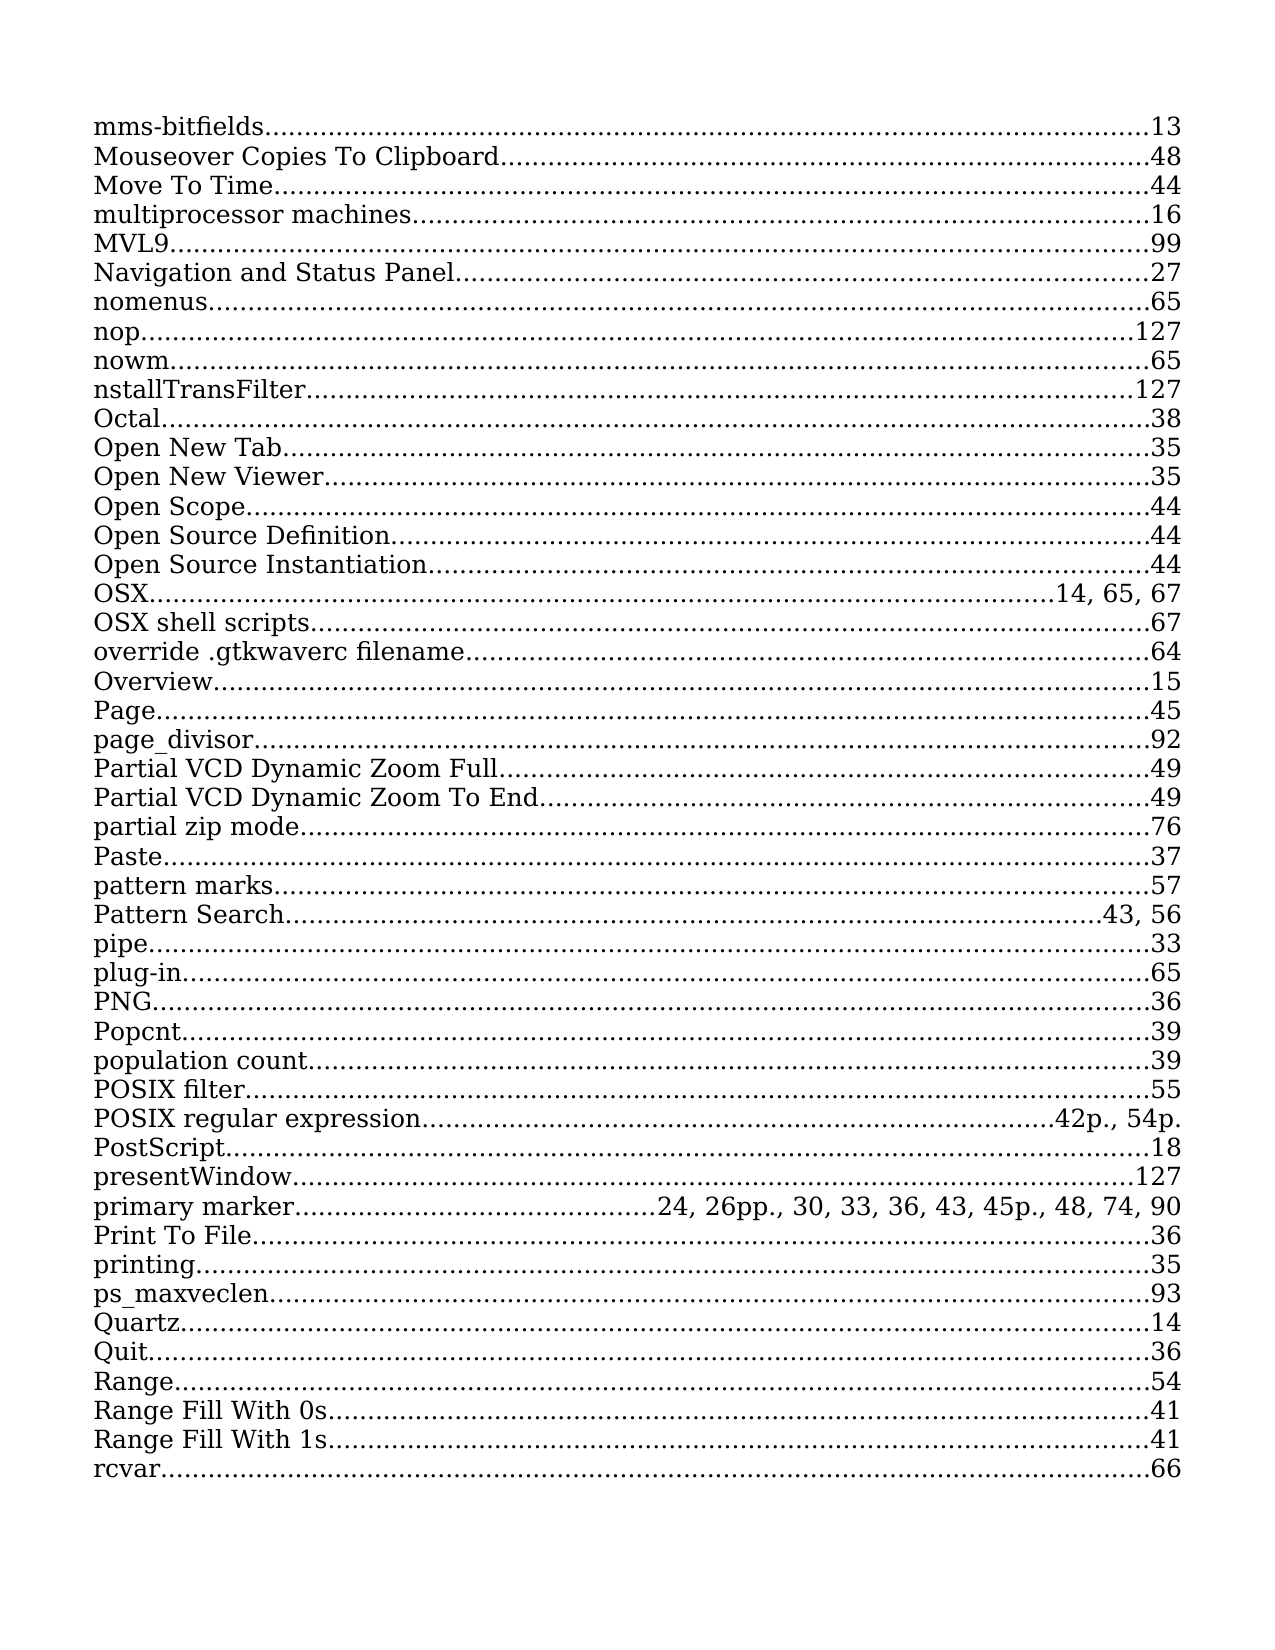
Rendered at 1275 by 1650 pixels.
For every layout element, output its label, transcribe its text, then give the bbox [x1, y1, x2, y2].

text Popcnt 39 [93, 1017, 1182, 1046]
text Partial VCD Dynamic Zoom To End 49 [93, 783, 1182, 812]
text Open New Tab 35 [93, 433, 1182, 462]
text PostScript 18 [93, 1133, 1182, 1162]
text pipe 33 [93, 929, 1182, 958]
text override .gtkwaverc filename 64 [93, 637, 1182, 667]
text Print To File 36 [93, 1221, 1182, 1250]
text nowm 65 [93, 346, 1182, 375]
text pattern marks 57 [93, 871, 1182, 900]
text Move To Time 44 [93, 171, 1182, 200]
text population count 39 [93, 1046, 1182, 1075]
text Range 54 [93, 1367, 1182, 1396]
text Quit 36 [93, 1337, 1182, 1367]
text Open New Viewer 35 [93, 462, 1182, 492]
text nop 127 [93, 317, 1182, 346]
text Mouseover Copies To Clipboard 48 [93, 142, 1182, 171]
text nstallTransFilter 127 [93, 375, 1182, 404]
text POSIX regular expression 42p., 54p. [93, 1104, 1182, 1133]
text Open Source Instantiation 44 [93, 550, 1182, 579]
text printing 35 [93, 1250, 1182, 1279]
text partial zip mode 76 [93, 812, 1182, 842]
text OSX shell scripts 67 [93, 608, 1182, 637]
text Open Source Definition 44 [93, 521, 1182, 550]
text nomenus 65 [93, 287, 1182, 317]
text Paste 37 [93, 842, 1182, 871]
text page_divisor 92 [93, 725, 1182, 754]
text rcvar 66 [93, 1454, 1182, 1483]
text Overview 15 [93, 667, 1182, 696]
text primary marker 24, 26pp., 30, 33, 36, 43, 45p., 48, 74, 90 [93, 1192, 1182, 1221]
text plug-in 65 [93, 958, 1182, 987]
text ps_maxveclen 93 [93, 1279, 1182, 1308]
text Quartz 14 [93, 1308, 1182, 1337]
text mms-bitfields 13 [93, 112, 1182, 142]
text Range Fill With 1s 41 [93, 1425, 1182, 1454]
text Open Scope 44 [93, 492, 1182, 521]
text Partial VCD Dynamic Zoom Full 49 [93, 754, 1182, 783]
text Navigation and Status Panel 27 [93, 258, 1182, 287]
text PNG 36 [93, 987, 1182, 1017]
text MVL9 99 [93, 229, 1182, 258]
text OSX 14, 65, 67 [93, 579, 1182, 608]
text presentWindow 127 [93, 1162, 1182, 1192]
text Page 45 [93, 696, 1182, 725]
text POSIX filter 55 [93, 1075, 1182, 1104]
text Range Fill With 0s 41 [93, 1396, 1182, 1425]
text Pattern Search 43, 56 [93, 900, 1182, 929]
text Octal 38 [93, 404, 1182, 433]
text multiprocessor machines 16 [93, 200, 1182, 229]
